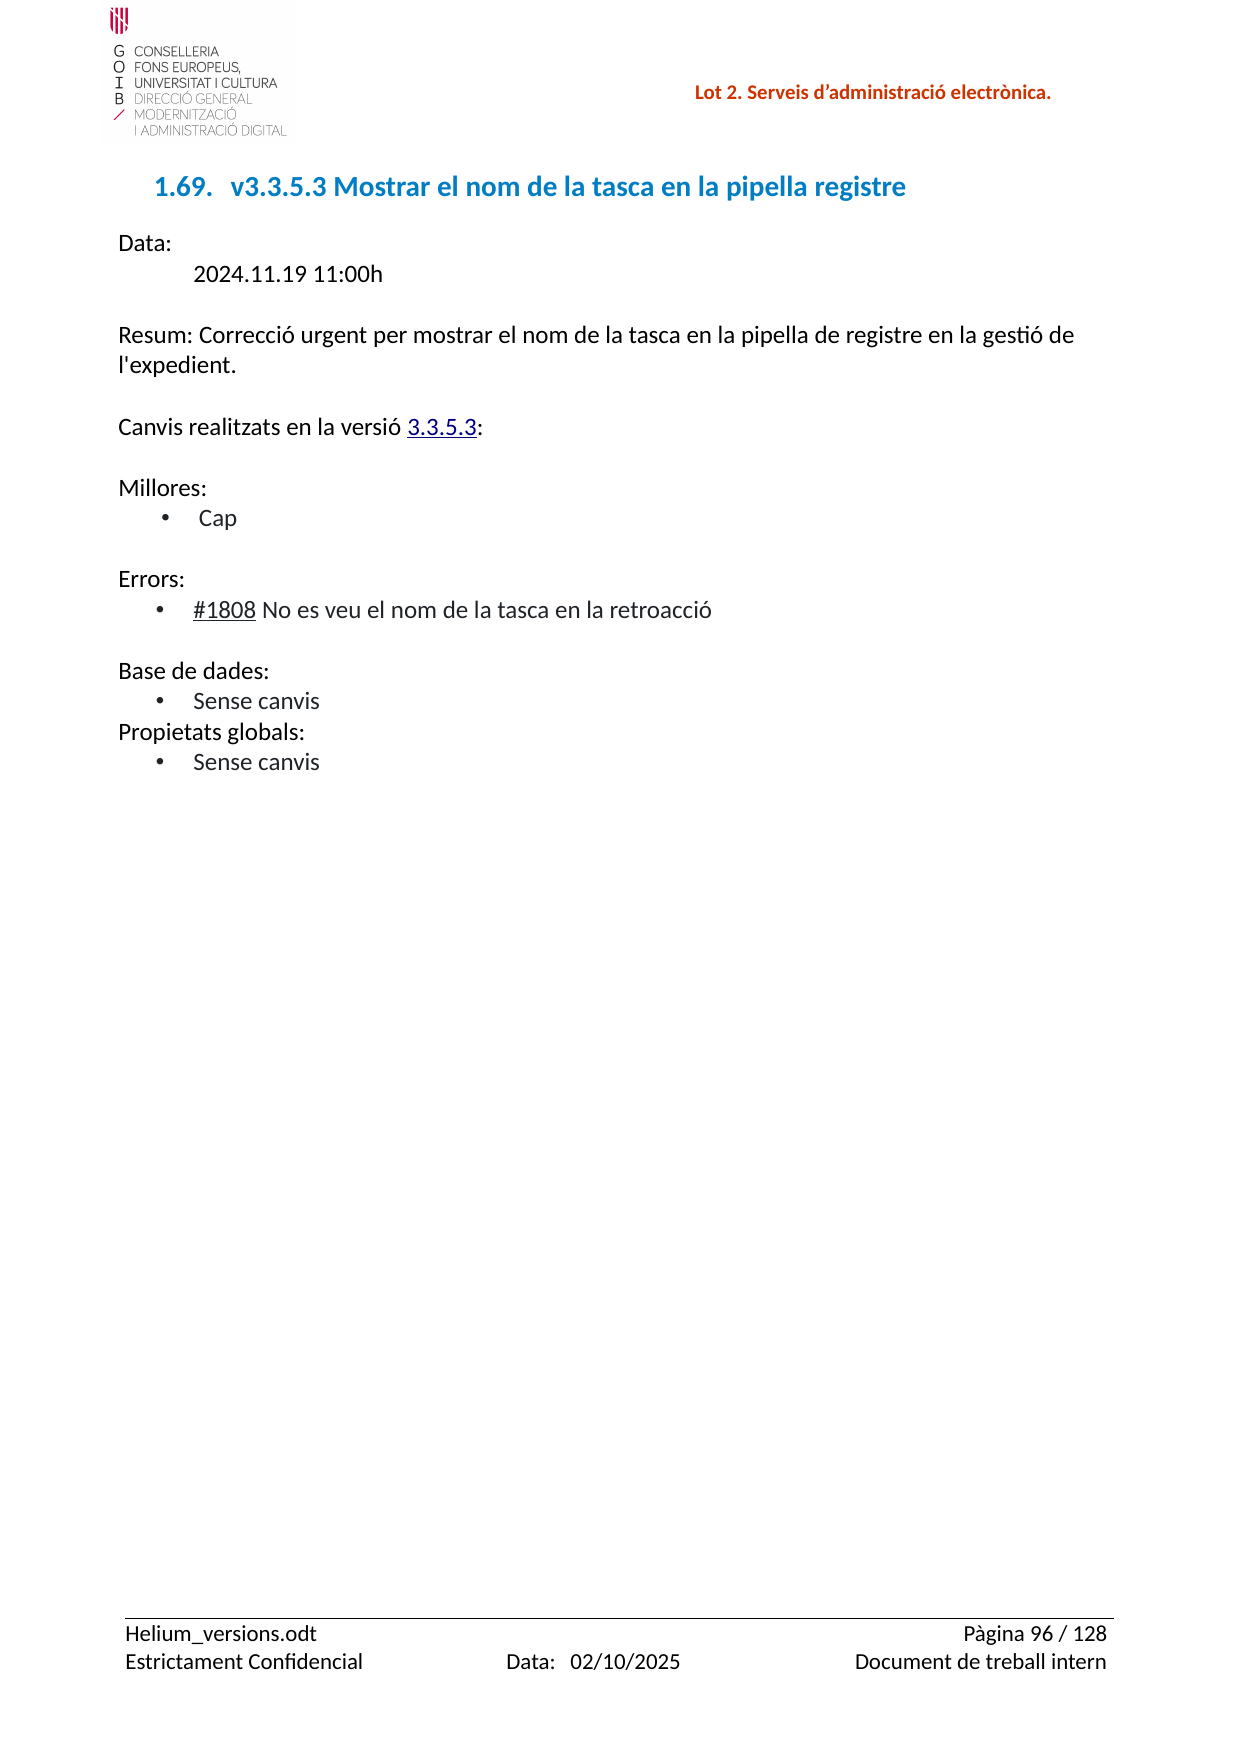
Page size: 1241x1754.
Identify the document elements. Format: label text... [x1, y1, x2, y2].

text Millores: [118, 472, 1122, 502]
list #1808 No es veu el nom de la tasca en la retroacció [156, 594, 1122, 624]
subtitle v3.3.5.3 Mostrar el nom de la tasca en la pipella registre [153, 168, 1122, 204]
text Propietats globals: [118, 716, 1122, 746]
list Sense canvis [156, 746, 1122, 777]
picture [100, 0, 297, 144]
text 2024.11.19 11:00h [118, 258, 1122, 289]
text Canvis realitzats en la versió 3.3.5.3: [118, 411, 1122, 441]
list Cap [161, 502, 1122, 533]
text Errors: [118, 563, 1122, 594]
text Resum: Correcció urgent per mostrar el nom de la tasca en la pipella de registre en la gestió de l'expedient. [118, 319, 1122, 380]
list Sense canvis [156, 685, 1122, 716]
text Data: [118, 228, 1122, 258]
text Base de dades: [118, 655, 1122, 685]
